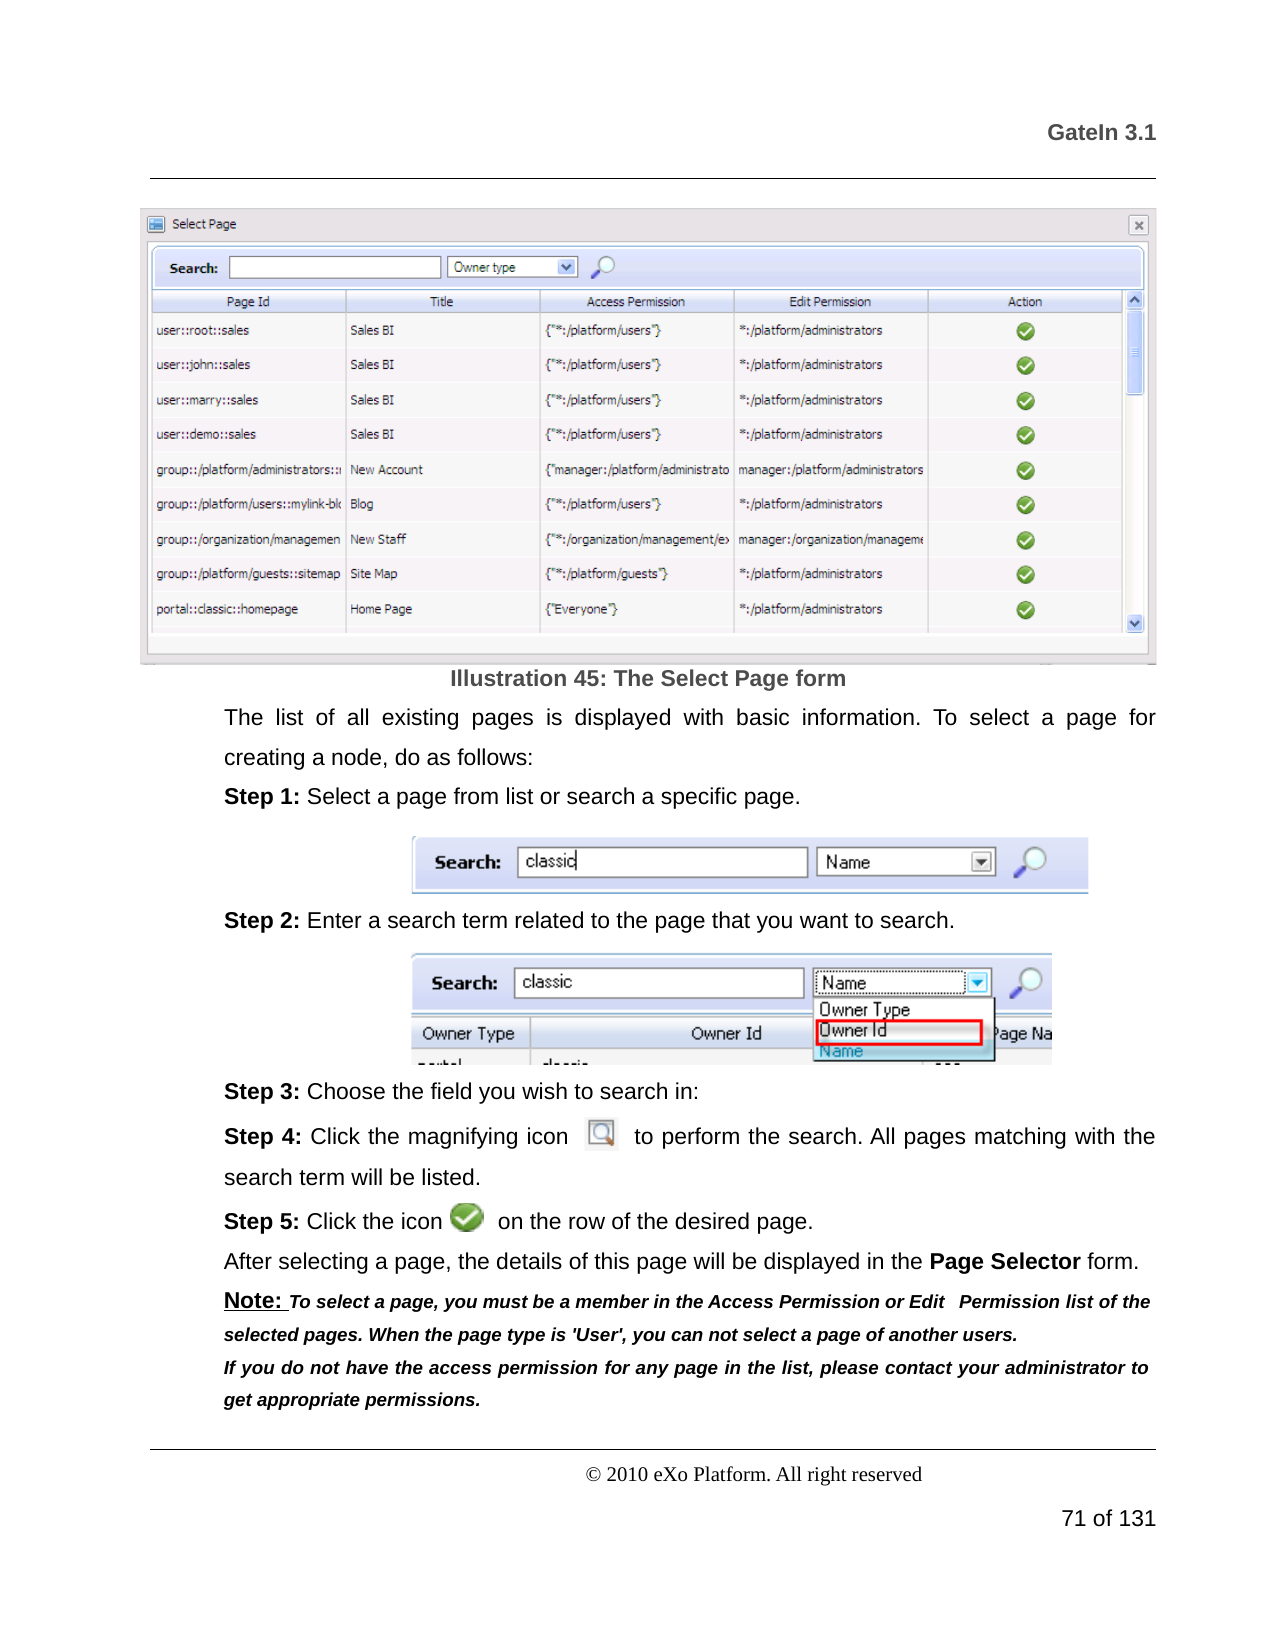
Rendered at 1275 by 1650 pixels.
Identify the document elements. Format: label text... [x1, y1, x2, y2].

picture [450, 1203, 484, 1232]
picture [411, 836, 1089, 894]
text If you do not have the access permission for any page in the list, please contact your administrator to get appropriate permissions. [150, 1356, 1156, 1410]
text Step 4: Click the magnifying icon to perform the search. All pages matching with the search term will be listed. [224, 1118, 1156, 1190]
picture [584, 1117, 619, 1151]
text Step 1: Select a page from list or search a specific page. [224, 783, 1156, 809]
text Note: To select a page, you must be a member in the Access Permission or Edit Permission list of the selected pages. When the page type is 'User', you can not select a page of another users. [150, 1287, 1156, 1346]
text Step 5: Click the icon on the row of the desired page. [150, 1203, 1156, 1234]
text The list of all existing pages is displayed with basic information. To select a page for creating a node, do as follows: [224, 665, 1156, 770]
text Step 2: Enter a search term related to the page that you want to search. [224, 822, 1156, 933]
text After selecting a page, the details of this page will be displayed in the Page Selector form. [150, 1248, 1156, 1274]
picture [411, 952, 1052, 1065]
text Step 3: Choose the field you wish to search in: [224, 1065, 1156, 1104]
text Illustration 45: The Select Page form [155, 665, 1141, 691]
picture [140, 208, 1157, 665]
